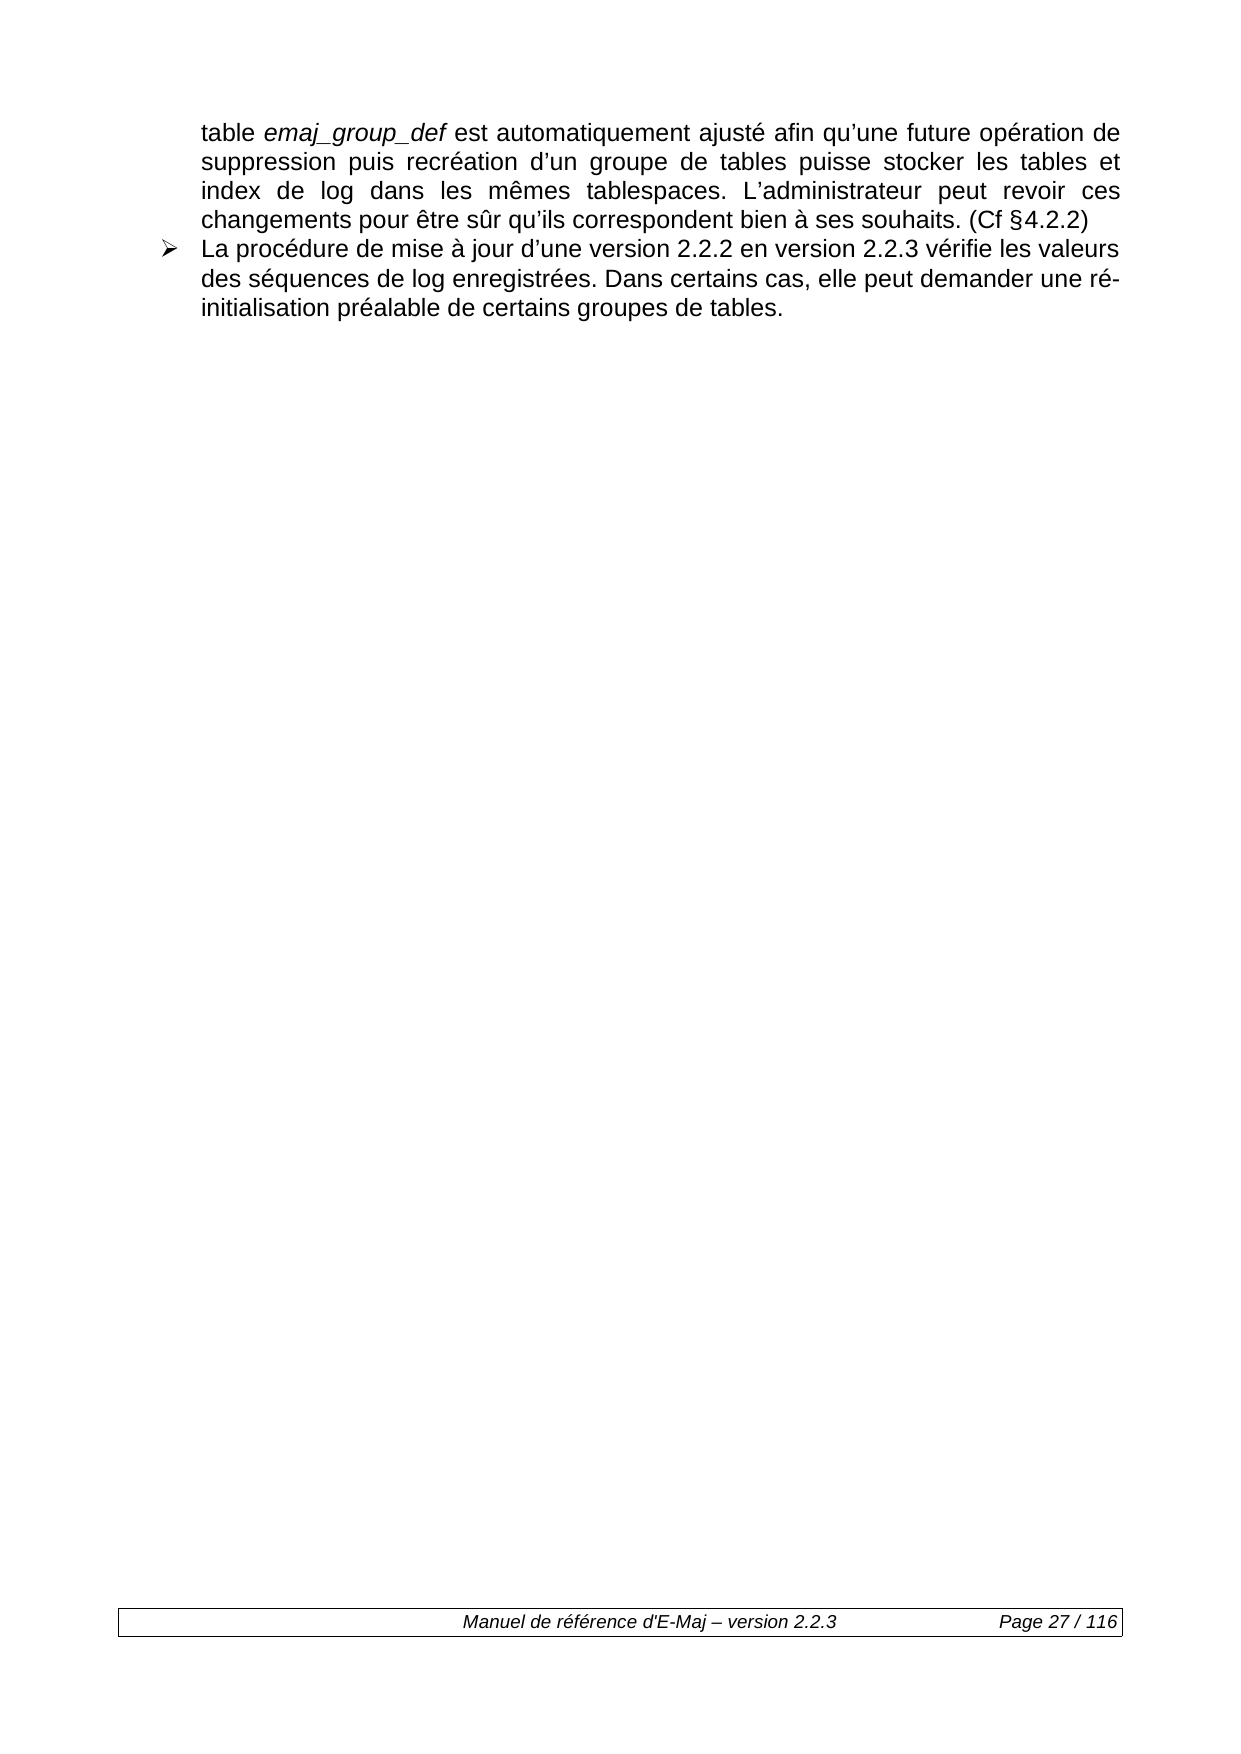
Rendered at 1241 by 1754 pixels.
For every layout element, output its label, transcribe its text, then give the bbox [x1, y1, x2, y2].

list table emaj_group_def est automatiquement ajusté afin qu’une future opération de suppression puis recréation d’un groupe de tables puisse stocker les tables et index de log dans les mêmes tablespaces. L’administrateur peut revoir ces changements pour être sûr qu’ils correspondent bien à ses souhaits. (Cf §4.2.2) [159, 118, 1122, 234]
list La procédure de mise à jour d’une version 2.2.2 en version 2.2.3 vérifie les valeurs des séquences de log enregistrées. Dans certains cas, elle peut demander une ré-initialisation préalable de certains groupes de tables. [159, 234, 1122, 322]
